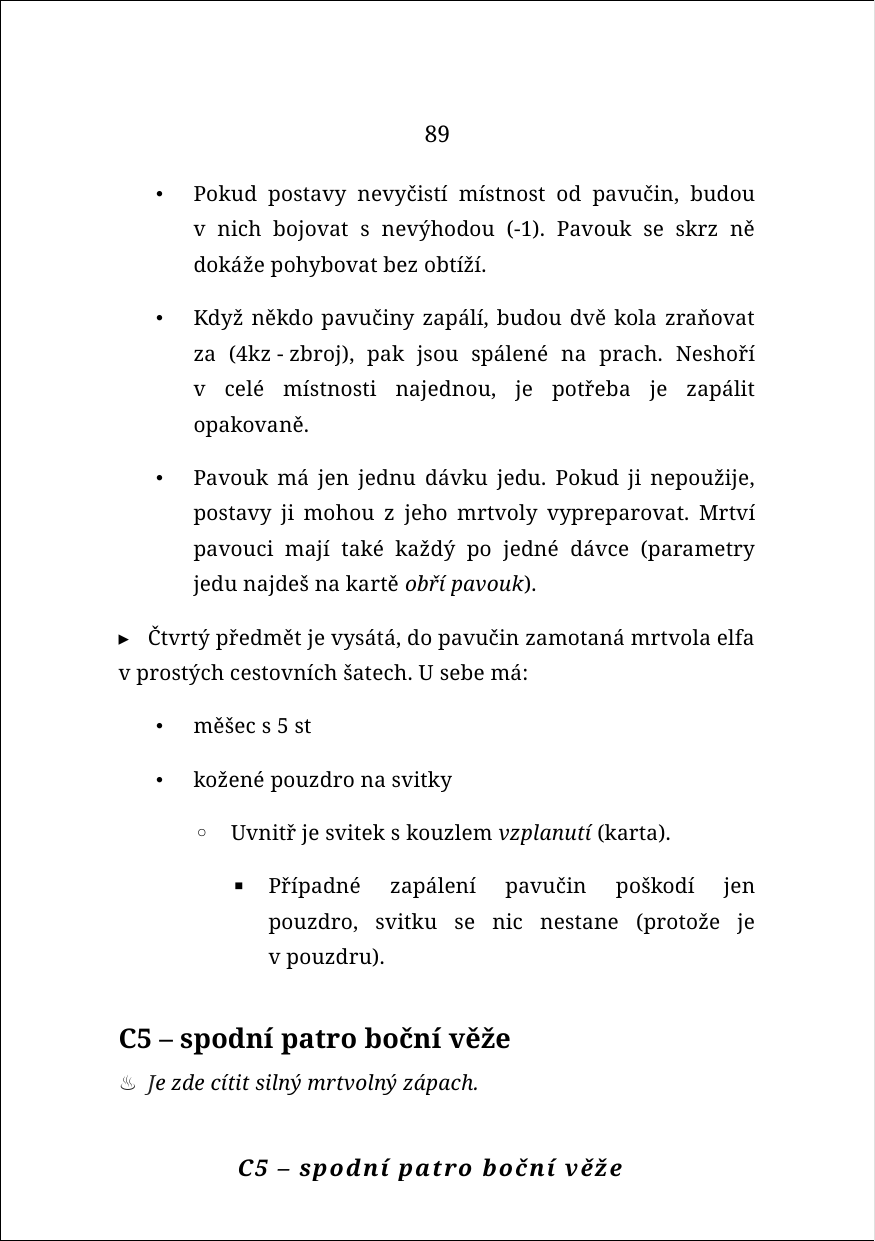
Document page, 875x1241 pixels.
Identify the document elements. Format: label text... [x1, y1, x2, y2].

list měšec s⁠ 5 st [156, 712, 756, 740]
list Pokud postavy nevyčistí místnost od pavučin, budou v⁠ nich bojovat s⁠ nevýhodou (-1). Pavouk se skrz ně dokáže pohybovat bez obtíží. [156, 179, 756, 278]
subtitle C5 – spodní patro boční věže [118, 1019, 756, 1056]
text ♨ Je zde cítit silný mrtvolný zápach. [118, 1068, 756, 1096]
list Uvnitř je svitek s⁠ kouzlem vzplanutí (karta). [193, 818, 756, 846]
text ▸ Čtvrtý předmět je vysátá, do pavučin zamotaná mrtvola elfa v⁠ prostých cestovních šatech. U⁠ sebe má: [118, 623, 756, 687]
list Případné zapálení pavučin poškodí jen pouzdro, svitku se nic nestane (protože je v⁠ pouzdru). [231, 871, 756, 971]
list Když někdo pavučiny zapálí, budou dvě kola zraňovat za (4kz - zbroj), pak jsou spálené na prach. Neshoří v⁠ celé místnosti najednou, je potřeba je zapálit opakovaně. [156, 303, 756, 438]
list Pavouk má jen jednu dávku jedu. Pokud ji nepoužije, postavy ji mohou z⁠ jeho mrtvoly vypreparovat. Mrtví pavouci mají také každý po jedné dávce (parametry jedu najdeš na kartě obří pavouk). [156, 463, 756, 598]
list kožené pouzdro na svitky [156, 765, 756, 793]
